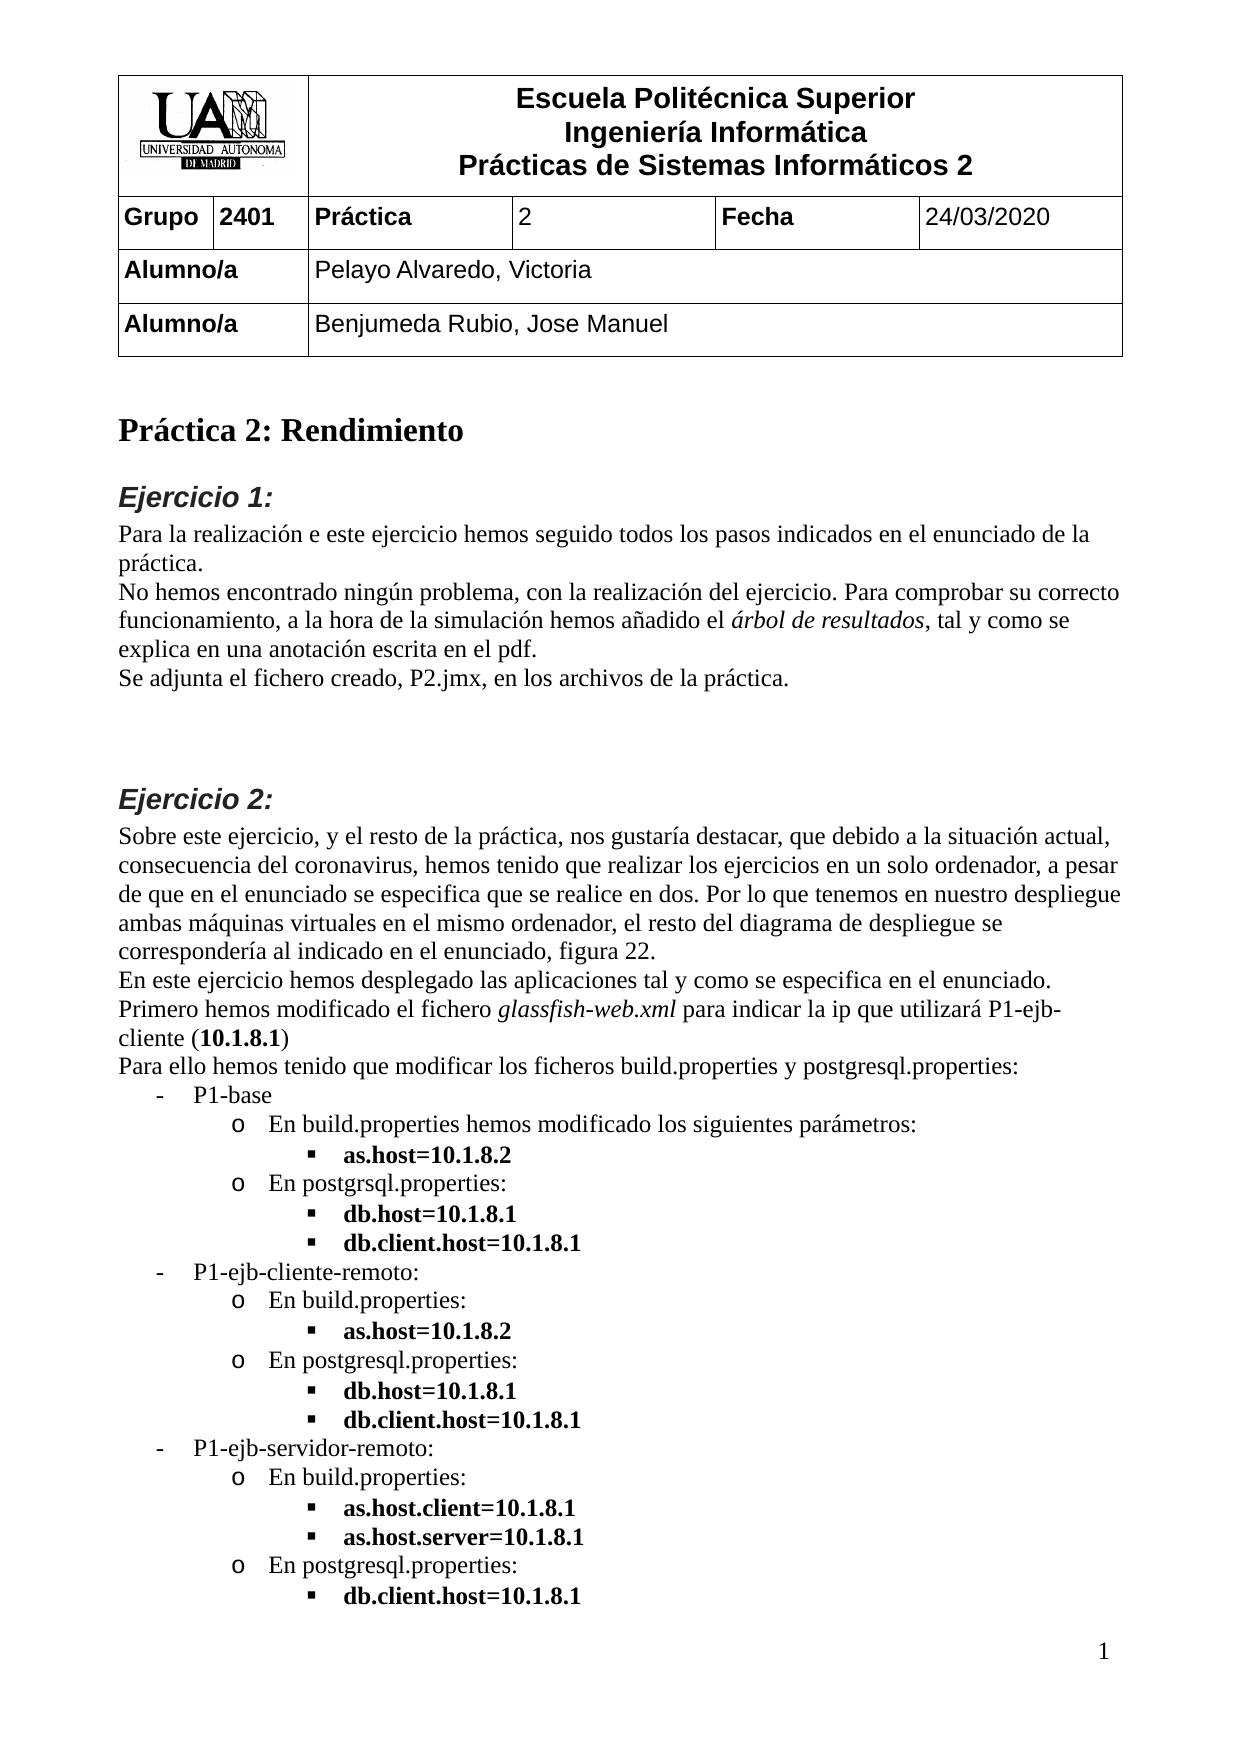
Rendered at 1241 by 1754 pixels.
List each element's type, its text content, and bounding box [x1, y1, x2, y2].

table_cell 24/03/2020 [920, 197, 1122, 249]
table_cell Benjumeda Rubio, Jose Manuel [309, 304, 1122, 356]
text Sobre este ejercicio, y el resto de la práctica, nos gustaría destacar, que debido a la situación actual, consecuencia del coronavirus, hemos tenido que realizar los ejercicios en un solo ordenador, a pesar de que en el enunciado se especifica que se realice en dos. Por lo que tenemos en nuestro despliegue ambas máquinas virtuales en el mismo ordenador, el resto del diagrama de despliegue se correspondería al indicado en el enunciado, figura 22. [118, 821, 1122, 965]
table_cell 2401 [214, 197, 308, 249]
list En build.properties: [231, 1286, 1122, 1316]
list En build.properties hemos modificado los siguientes parámetros: [231, 1109, 1122, 1140]
subtitle Práctica 2: Rendimiento [118, 410, 1122, 448]
table_cell Grupo [119, 197, 213, 249]
picture [123, 81, 296, 178]
text En este ejercicio hemos desplegado las aplicaciones tal y como se especifica en el enunciado. [118, 965, 1122, 994]
list En postgresql.properties: [231, 1551, 1122, 1581]
list as.host.client=10.1.8.1 [306, 1493, 1122, 1522]
text Para ello hemos tenido que modificar los ficheros build.properties y postgresql.properties: [118, 1051, 1122, 1080]
subtitle Ejercicio 2: [118, 782, 1122, 815]
list En postgrsql.properties: [231, 1168, 1122, 1199]
subtitle Ejercicio 1: [118, 479, 1122, 513]
table_header [119, 76, 308, 196]
list as.host.server=10.1.8.1 [306, 1522, 1122, 1551]
table_cell Pelayo Alvaredo, Victoria [309, 250, 1122, 302]
text Primero hemos modificado el fichero glassfish-web.xml para indicar la ip que utilizará P1-ejb-cliente (10.1.8.1) [118, 994, 1122, 1051]
table_cell Alumno/a [119, 250, 308, 302]
list P1-ejb-servidor-remoto: [156, 1433, 1122, 1462]
list db.host=10.1.8.1 [306, 1199, 1122, 1228]
list P1-ejb-cliente-remoto: [156, 1257, 1122, 1286]
list as.host=10.1.8.2 [306, 1140, 1122, 1168]
list db.host=10.1.8.1 [306, 1376, 1122, 1405]
list db.client.host=10.1.8.1 [306, 1581, 1122, 1610]
table_cell Fecha [716, 197, 919, 249]
table_cell Práctica [309, 197, 512, 249]
table_header Escuela Politécnica Superior Ingeniería Informática Prácticas de Sistemas Informáticos 2 [309, 76, 1122, 196]
table_cell 2 [513, 197, 715, 249]
text No hemos encontrado ningún problema, con la realización del ejercicio. Para comprobar su correcto funcionamiento, a la hora de la simulación hemos añadido el árbol de resultados, tal y como se explica en una anotación escrita en el pdf. [118, 577, 1122, 663]
list as.host=10.1.8.2 [306, 1316, 1122, 1345]
table_cell Alumno/a [119, 304, 308, 356]
list En postgresql.properties: [231, 1345, 1122, 1376]
list P1-base [156, 1080, 1122, 1109]
list En build.properties: [231, 1462, 1122, 1493]
text Para la realización e este ejercicio hemos seguido todos los pasos indicados en el enunciado de la práctica. [118, 519, 1122, 577]
list db.client.host=10.1.8.1 [306, 1405, 1122, 1433]
list db.client.host=10.1.8.1 [306, 1228, 1122, 1257]
text Se adjunta el fichero creado, P2.jmx, en los archivos de la práctica. [118, 663, 1122, 692]
